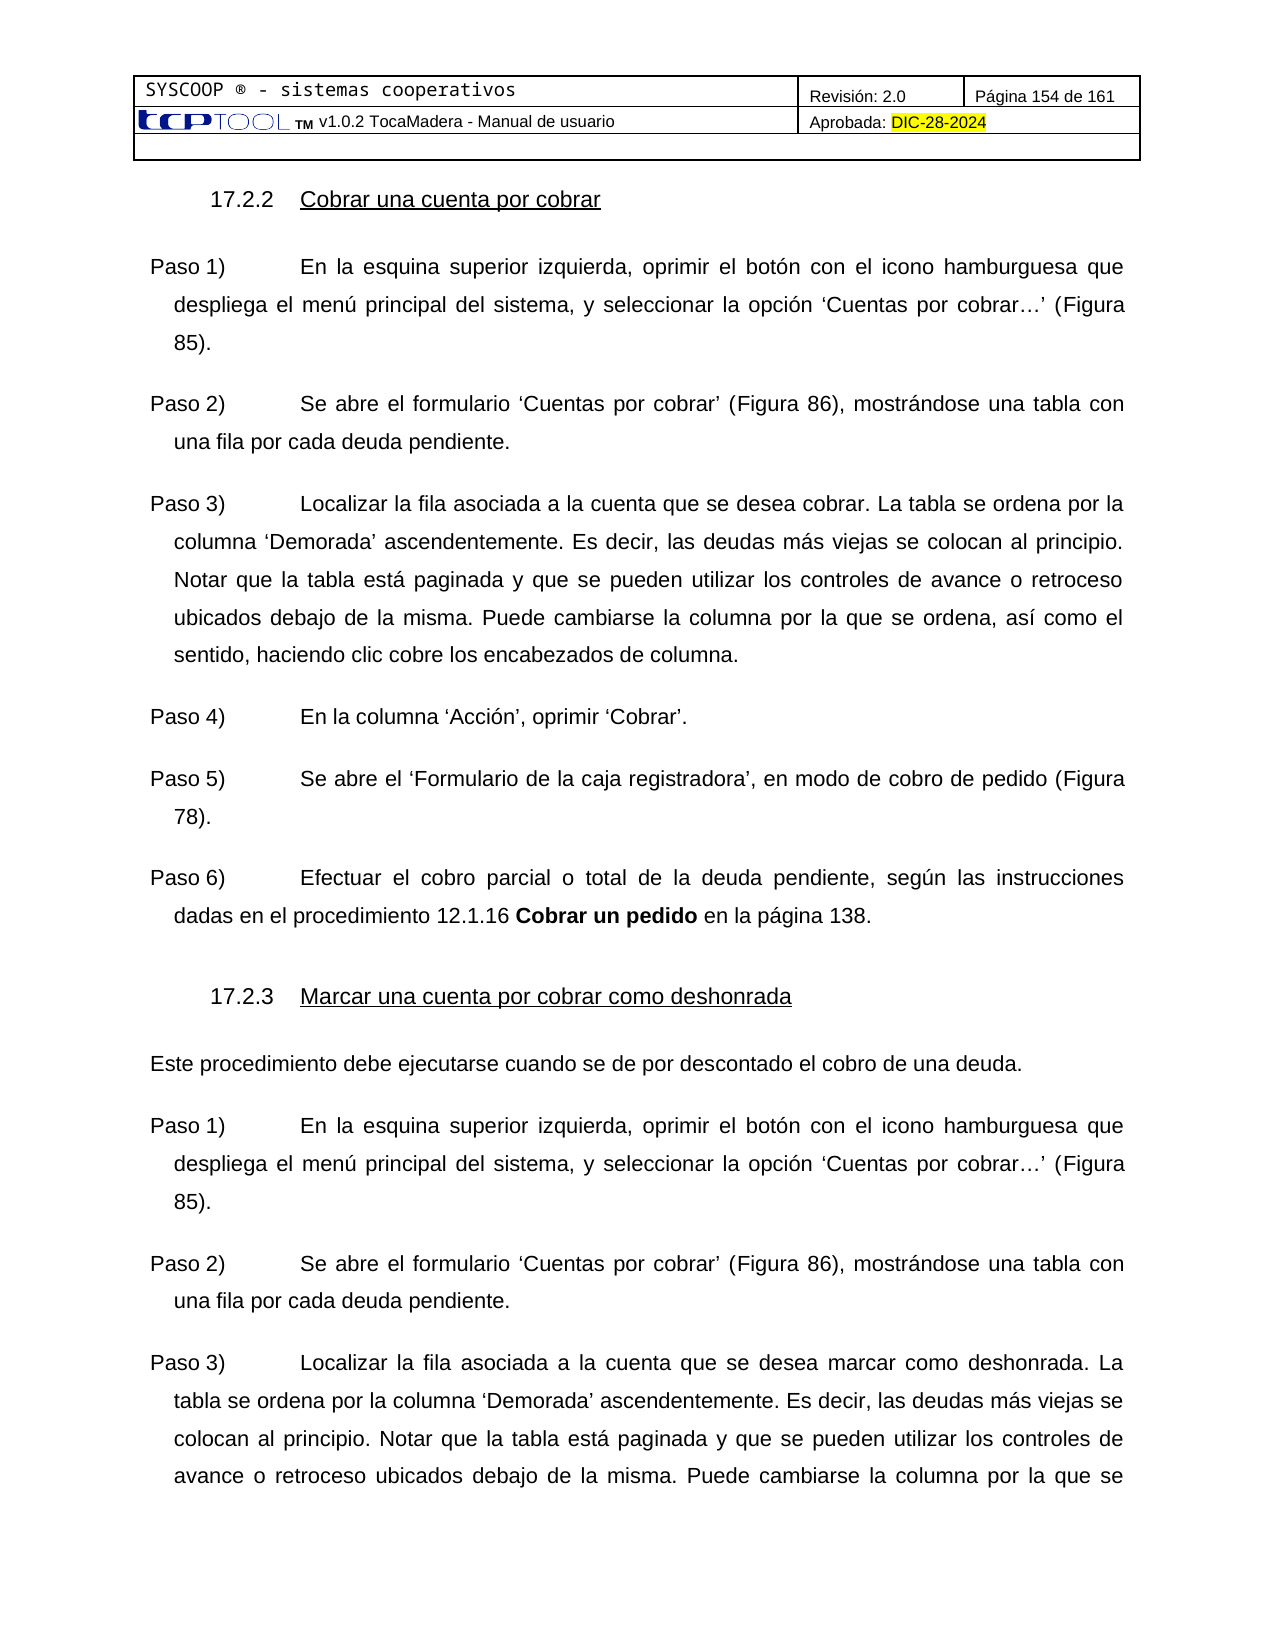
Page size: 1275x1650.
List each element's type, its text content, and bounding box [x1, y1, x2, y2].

list En la esquina superior izquierda, oprimir el botón con el icono hamburguesa que despliega el menú principal del sistema, y seleccionar la opción ‘Cuentas por cobrar…’ (Figura 85). [150, 254, 1125, 355]
subtitle Marcar una cuenta por cobrar como deshonrada [210, 983, 1125, 1009]
list En la esquina superior izquierda, oprimir el botón con el icono hamburguesa que despliega el menú principal del sistema, y seleccionar la opción ‘Cuentas por cobrar…’ (Figura 85). [150, 1113, 1125, 1214]
list Se abre el ‘Formulario de la caja registradora’, en modo de cobro de pedido (Figura 78). [150, 766, 1125, 829]
list Localizar la fila asociada a la cuenta que se desea cobrar. La tabla se ordena por la columna ‘Demorada’ ascendentemente. Es decir, las deudas más viejas se colocan al principio. Notar que la tabla está paginada y que se pueden utilizar los controles de avance o retroceso ubicados debajo de la misma. Puede cambiarse la columna por la que se ordena, así como el sentido, haciendo clic cobre los encabezados de columna. [150, 491, 1125, 667]
list Se abre el formulario ‘Cuentas por cobrar’ (Figura 86), mostrándose una tabla con una fila por cada deuda pendiente. [150, 391, 1125, 454]
subtitle Cobrar una cuenta por cobrar [210, 186, 1125, 212]
text Este procedimiento debe ejecutarse cuando se de por descontado el cobro de una deuda. [150, 1051, 1125, 1076]
list Se abre el formulario ‘Cuentas por cobrar’ (Figura 86), mostrándose una tabla con una fila por cada deuda pendiente. [150, 1250, 1125, 1313]
list Localizar la fila asociada a la cuenta que se desea marcar como deshonrada. La tabla se ordena por la columna ‘Demorada’ ascendentemente. Es decir, las deudas más viejas se colocan al principio. Notar que la tabla está paginada y que se pueden utilizar los controles de avance o retroceso ubicados debajo de la misma. Puede cambiarse la columna por la que se [150, 1350, 1125, 1489]
list En la columna ‘Acción’, oprimir ‘Cobrar’. [150, 704, 1125, 729]
list Efectuar el cobro parcial o total de la deuda pendiente, según las instrucciones dadas en el procedimiento 12.1.16 Cobrar un pedido en la página 138. [150, 865, 1125, 928]
picture [138, 110, 290, 130]
